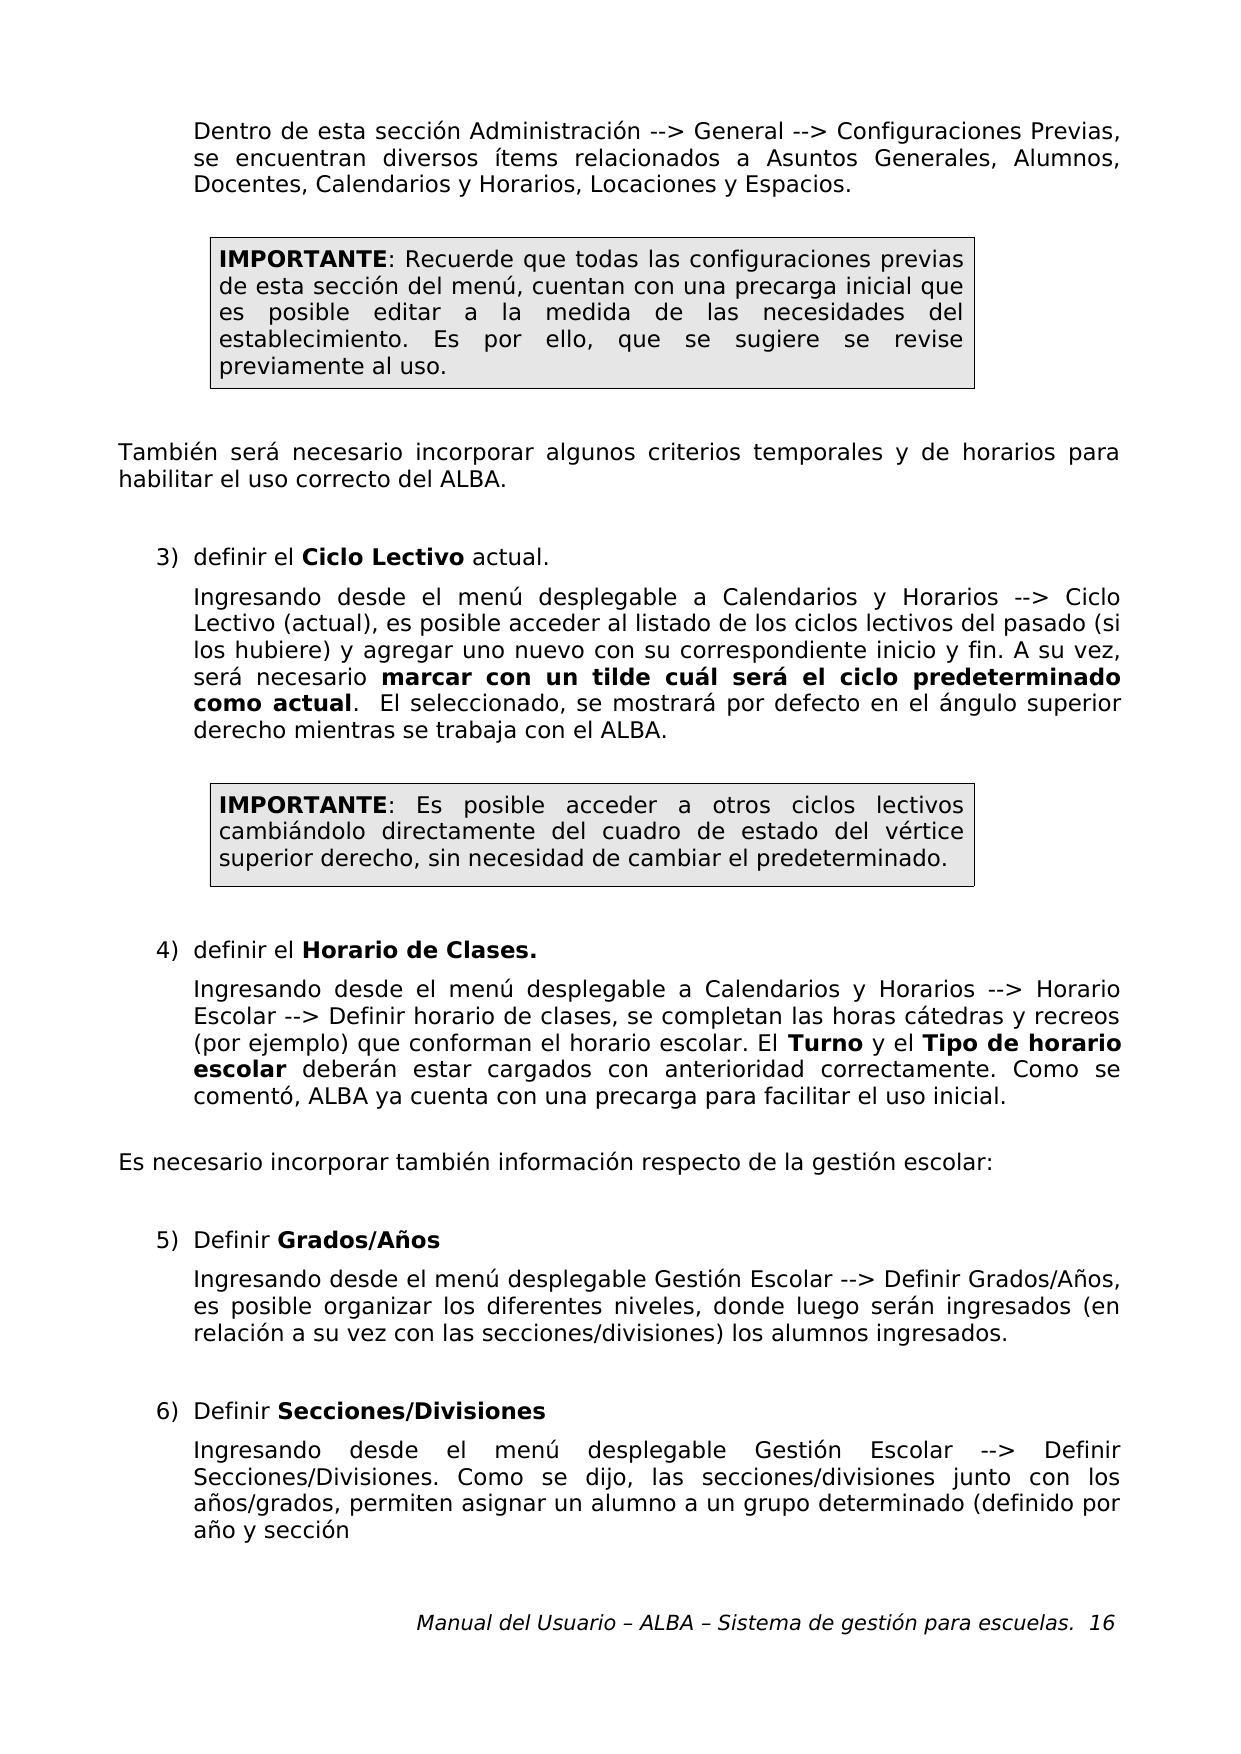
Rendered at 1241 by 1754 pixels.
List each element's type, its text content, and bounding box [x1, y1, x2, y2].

text También será necesario incorporar algunos criterios temporales y de horarios para habilitar el uso correcto del ALBA. [118, 439, 1122, 493]
list Dentro de esta sección Administración --> General --> Configuraciones Previas, se encuentran diversos ítems relacionados a Asuntos Generales, Alumnos, Docentes, Calendarios y Horarios, Locaciones y Espacios. [156, 118, 1122, 198]
list Definir Secciones/Divisiones [156, 1398, 1122, 1425]
list Ingresando desde el menú desplegable Gestión Escolar --> Definir Grados/Años, es posible organizar los diferentes niveles, donde luego serán ingresados (en relación a su vez con las secciones/divisiones) los alumnos ingresados. [156, 1266, 1122, 1346]
list Definir Grados/Años [156, 1227, 1122, 1254]
list definir el Ciclo Lectivo actual. [156, 544, 1122, 571]
text Es necesario incorporar también información respecto de la gestión escolar: [118, 1122, 1122, 1176]
list Ingresando desde el menú desplegable a Calendarios y Horarios --> Horario Escolar --> Definir horario de clases, se completan las horas cátedras y recreos (por ejemplo) que conforman el horario escolar. El Turno y el Tipo de horario escolar deberán estar cargados con anterioridad correctamente. Como se comentó, ALBA ya cuenta con una precarga para facilitar el uso inicial. [156, 976, 1122, 1110]
list definir el Horario de Clases. [156, 937, 1122, 964]
list Ingresando desde el menú desplegable Gestión Escolar --> Definir Secciones/Divisiones. Como se dijo, las secciones/divisiones junto con los años/grados, permiten asignar un alumno a un grupo determinado (definido por año y sección [156, 1437, 1122, 1544]
list Ingresando desde el menú desplegable a Calendarios y Horarios --> Ciclo Lectivo (actual), es posible acceder al listado de los ciclos lectivos del pasado (si los hubiere) y agregar uno nuevo con su correspondiente inicio y fin. A su vez, será necesario marcar con un tilde cuál será el ciclo predeterminado como actual. El seleccionado, se mostrará por defecto en el ángulo superior derecho mientras se trabaja con el ALBA. [156, 584, 1122, 744]
text IMPORTANTE: Recuerde que todas las configuraciones previas de esta sección del menú, cuentan con una precarga inicial que es posible editar a la medida de las necesidades del establecimiento. Es por ello, que se sugiere se revise previamente al uso. [218, 246, 965, 379]
text IMPORTANTE: Es posible acceder a otros ciclos lectivos cambiándolo directamente del cuadro de estado del vértice superior derecho, sin necesidad de cambiar el predeterminado. [218, 792, 965, 872]
